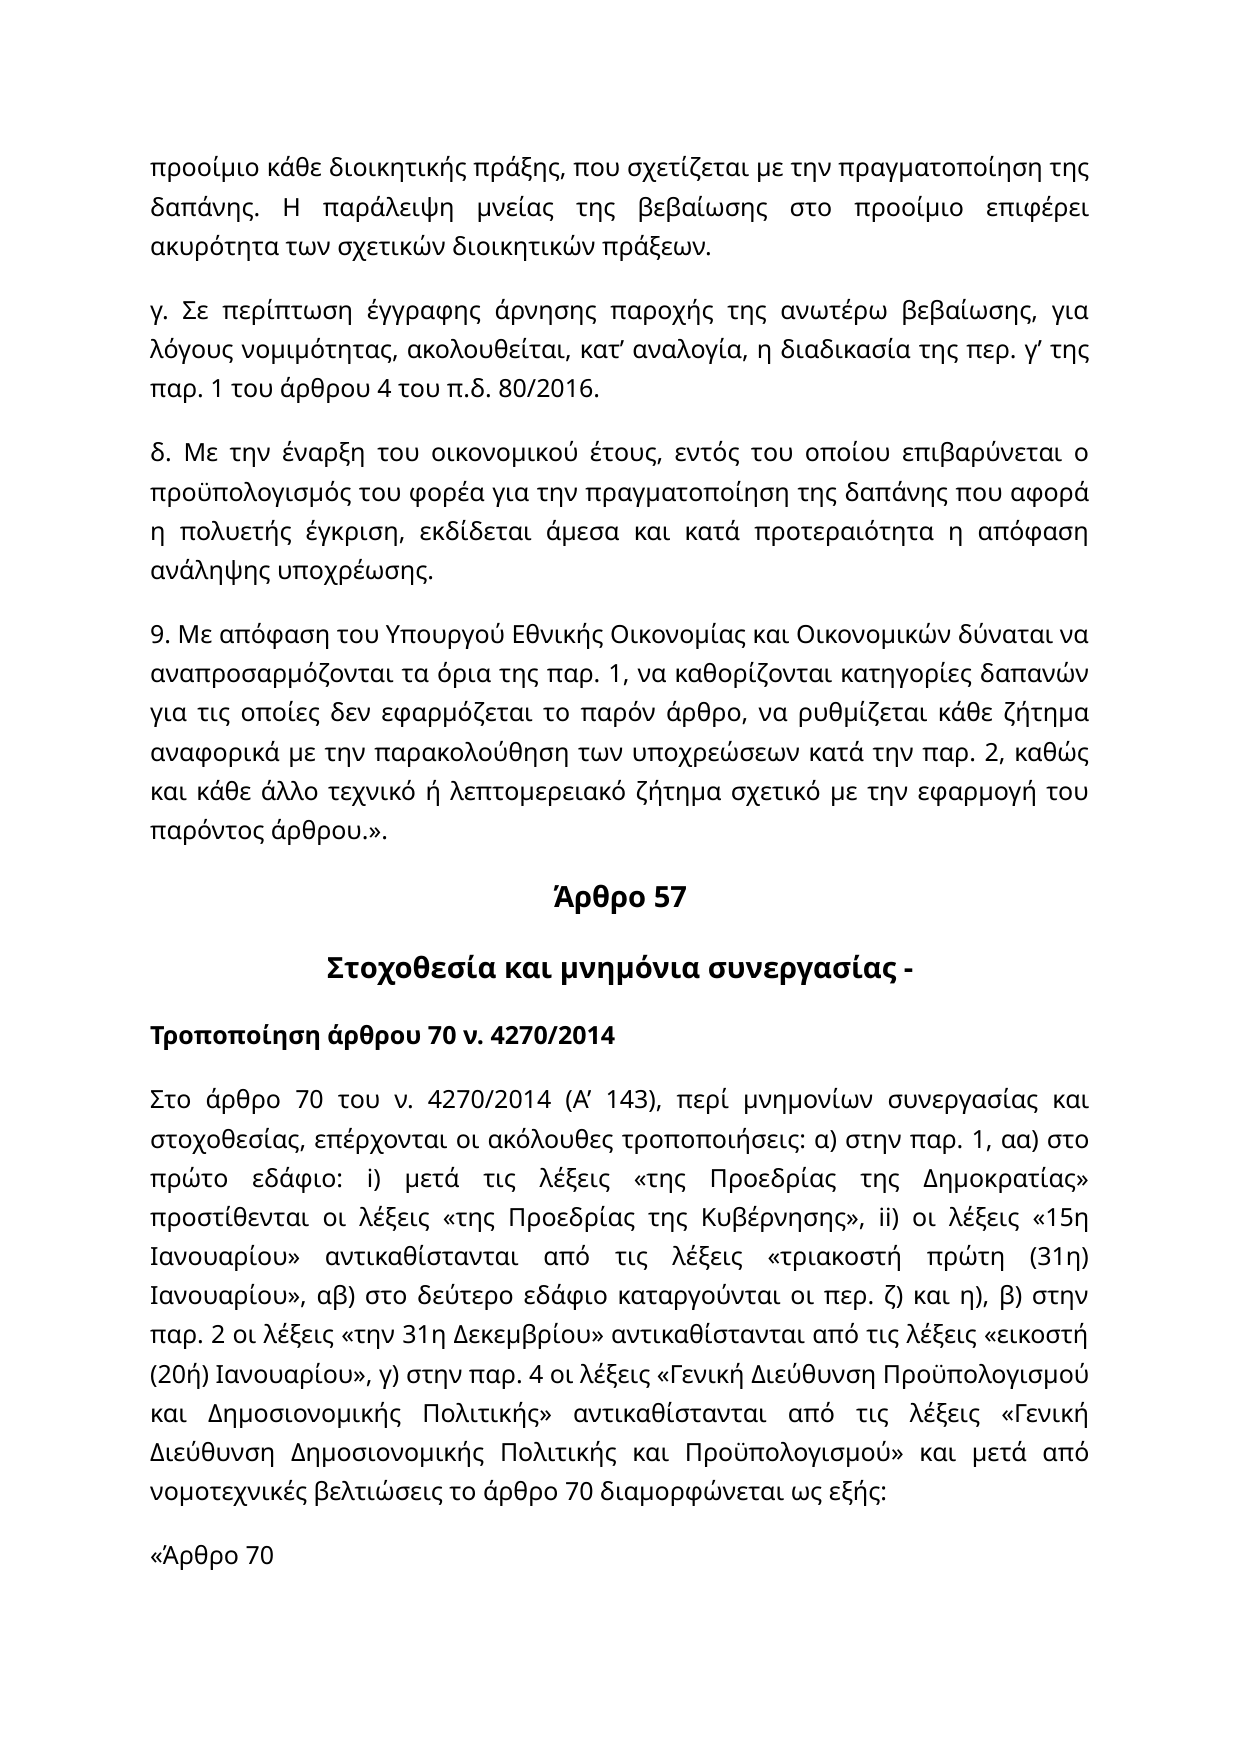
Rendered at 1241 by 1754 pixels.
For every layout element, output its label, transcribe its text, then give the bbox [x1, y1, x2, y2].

text «Άρθρο 70 [150, 1538, 1090, 1572]
text γ. Σε περίπτωση έγγραφης άρνησης παροχής της ανωτέρω βεβαίωσης, για λόγους νομιμότητας, ακολουθείται, κατ’ αναλογία, η διαδικασία της περ. γ’ της παρ. 1 του άρθρου 4 του π.δ. 80/2016. [150, 292, 1090, 405]
text Στο άρθρο 70 του ν. 4270/2014 (Α’ 143), περί μνημονίων συνεργασίας και στοχοθεσίας, επέρχονται οι ακόλουθες τροποποιήσεις: α) στην παρ. 1, αα) στο πρώτο εδάφιο: i) μετά τις λέξεις «της Προεδρίας της Δημοκρατίας» προστίθενται οι λέξεις «της Προεδρίας της Κυβέρνησης», ii) οι λέξεις «15η Ιανουαρίου» αντικαθίστανται από τις λέξεις «τριακοστή πρώτη (31η) Ιανουαρίου», αβ) στο δεύτερο εδάφιο καταργούνται οι περ. ζ) και η), β) στην παρ. 2 οι λέξεις «την 31η Δεκεμβρίου» αντικαθίστανται από τις λέξεις «εικοστή (20ή) Ιανουαρίου», γ) στην παρ. 4 οι λέξεις «Γενική Διεύθυνση Προϋπολογισμού και Δημοσιονομικής Πολιτικής» αντικαθίστανται από τις λέξεις «Γενική Διεύθυνση Δημοσιονομικής Πολιτικής και Προϋπολογισμού» και μετά από νομοτεχνικές βελτιώσεις το άρθρο 70 διαμορφώνεται ως εξής: [150, 1082, 1090, 1508]
subtitle Άρθρο 57 [150, 877, 1090, 916]
subtitle Στοχοθεσία και μνημόνια συνεργασίας - [150, 947, 1090, 987]
text Τροποποίηση άρθρου 70 ν. 4270/2014 [150, 1018, 1090, 1052]
text προοίμιο κάθε διοικητικής πράξης, που σχετίζεται με την πραγματοποίηση της δαπάνης. Η παράλειψη μνείας της βεβαίωσης στο προοίμιο επιφέρει ακυρότητα των σχετικών διοικητικών πράξεων. [150, 150, 1090, 262]
text 9. Με απόφαση του Υπουργού Εθνικής Οικονομίας και Οικονομικών δύναται να αναπροσαρμόζονται τα όρια της παρ. 1, να καθορίζονται κατηγορίες δαπανών για τις οποίες δεν εφαρμόζεται το παρόν άρθρο, να ρυθμίζεται κάθε ζήτημα αναφορικά με την παρακολούθηση των υποχρεώσεων κατά την παρ. 2, καθώς και κάθε άλλο τεχνικό ή λεπτομερειακό ζήτημα σχετικό με την εφαρμογή του παρόντος άρθρου.». [150, 617, 1090, 847]
text δ. Με την έναρξη του οικονομικού έτους, εντός του οποίου επιβαρύνεται ο προϋπολογισμός του φορέα για την πραγματοποίηση της δαπάνης που αφορά η πολυετής έγκριση, εκδίδεται άμεσα και κατά προτεραιότητα η απόφαση ανάληψης υποχρέωσης. [150, 435, 1090, 587]
